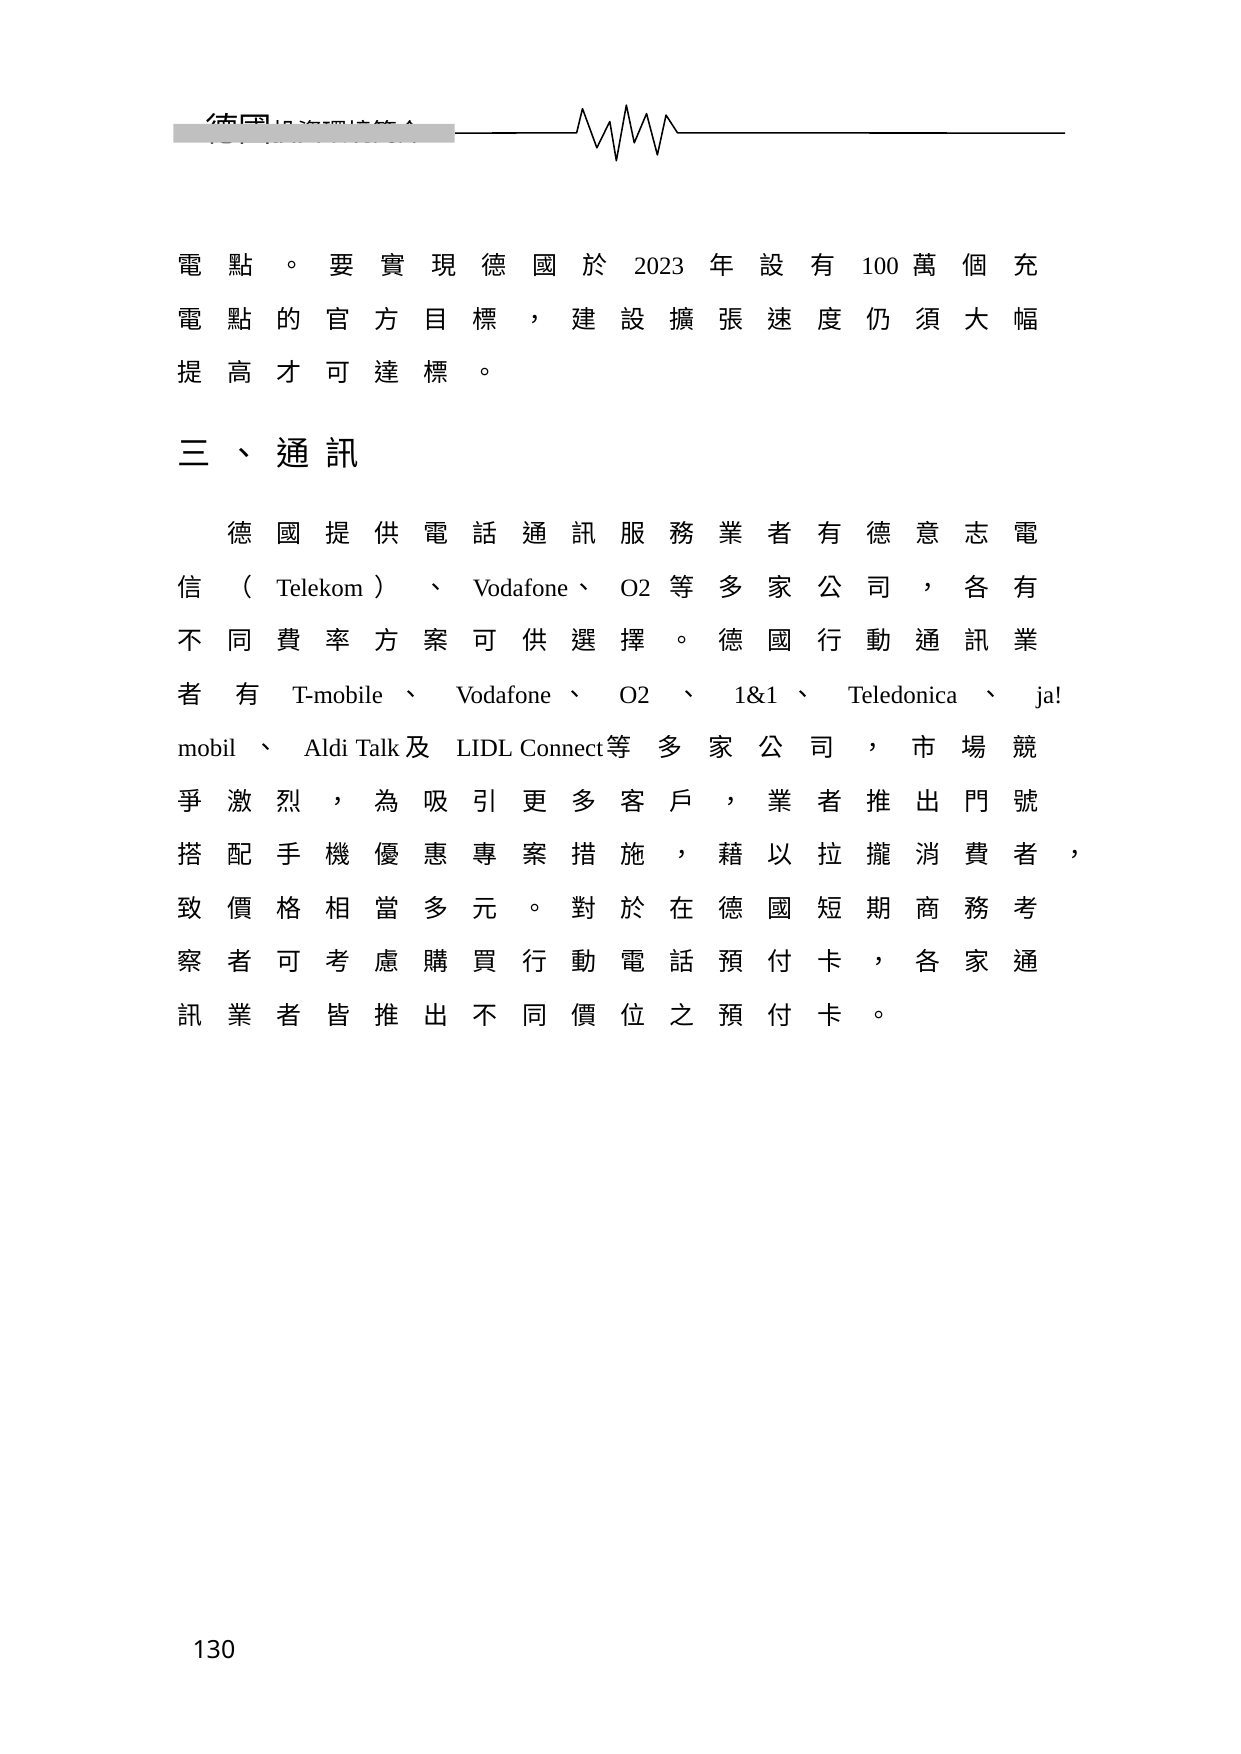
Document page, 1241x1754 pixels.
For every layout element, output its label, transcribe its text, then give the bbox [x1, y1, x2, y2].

text 德國提供電話通訊服務業者有德意志電信（Telekom）、Vodafone、O2等多家公司，各有不同費率方案可供選擇。德國行動通訊業者有T-mobile、Vodafone、O2、1&1、Teledonica、ja!mobil、Aldi Talk及LIDL Connect等多家公司，市場競爭激烈，為吸引更多客戶，業者推出門號搭配手機優惠專案措施，藉以拉攏消費者，致價格相當多元。對於在德國短期商務考察者可考慮購買行動電話預付卡，各家通訊業者皆推出不同價位之預付卡。 [178, 505, 1063, 1040]
text 三、通訊 [178, 424, 1063, 478]
text 電點。要實現德國於2023年設有100萬個充電點的官方目標，建設擴張速度仍須大幅提高才可達標。 [178, 237, 1063, 398]
